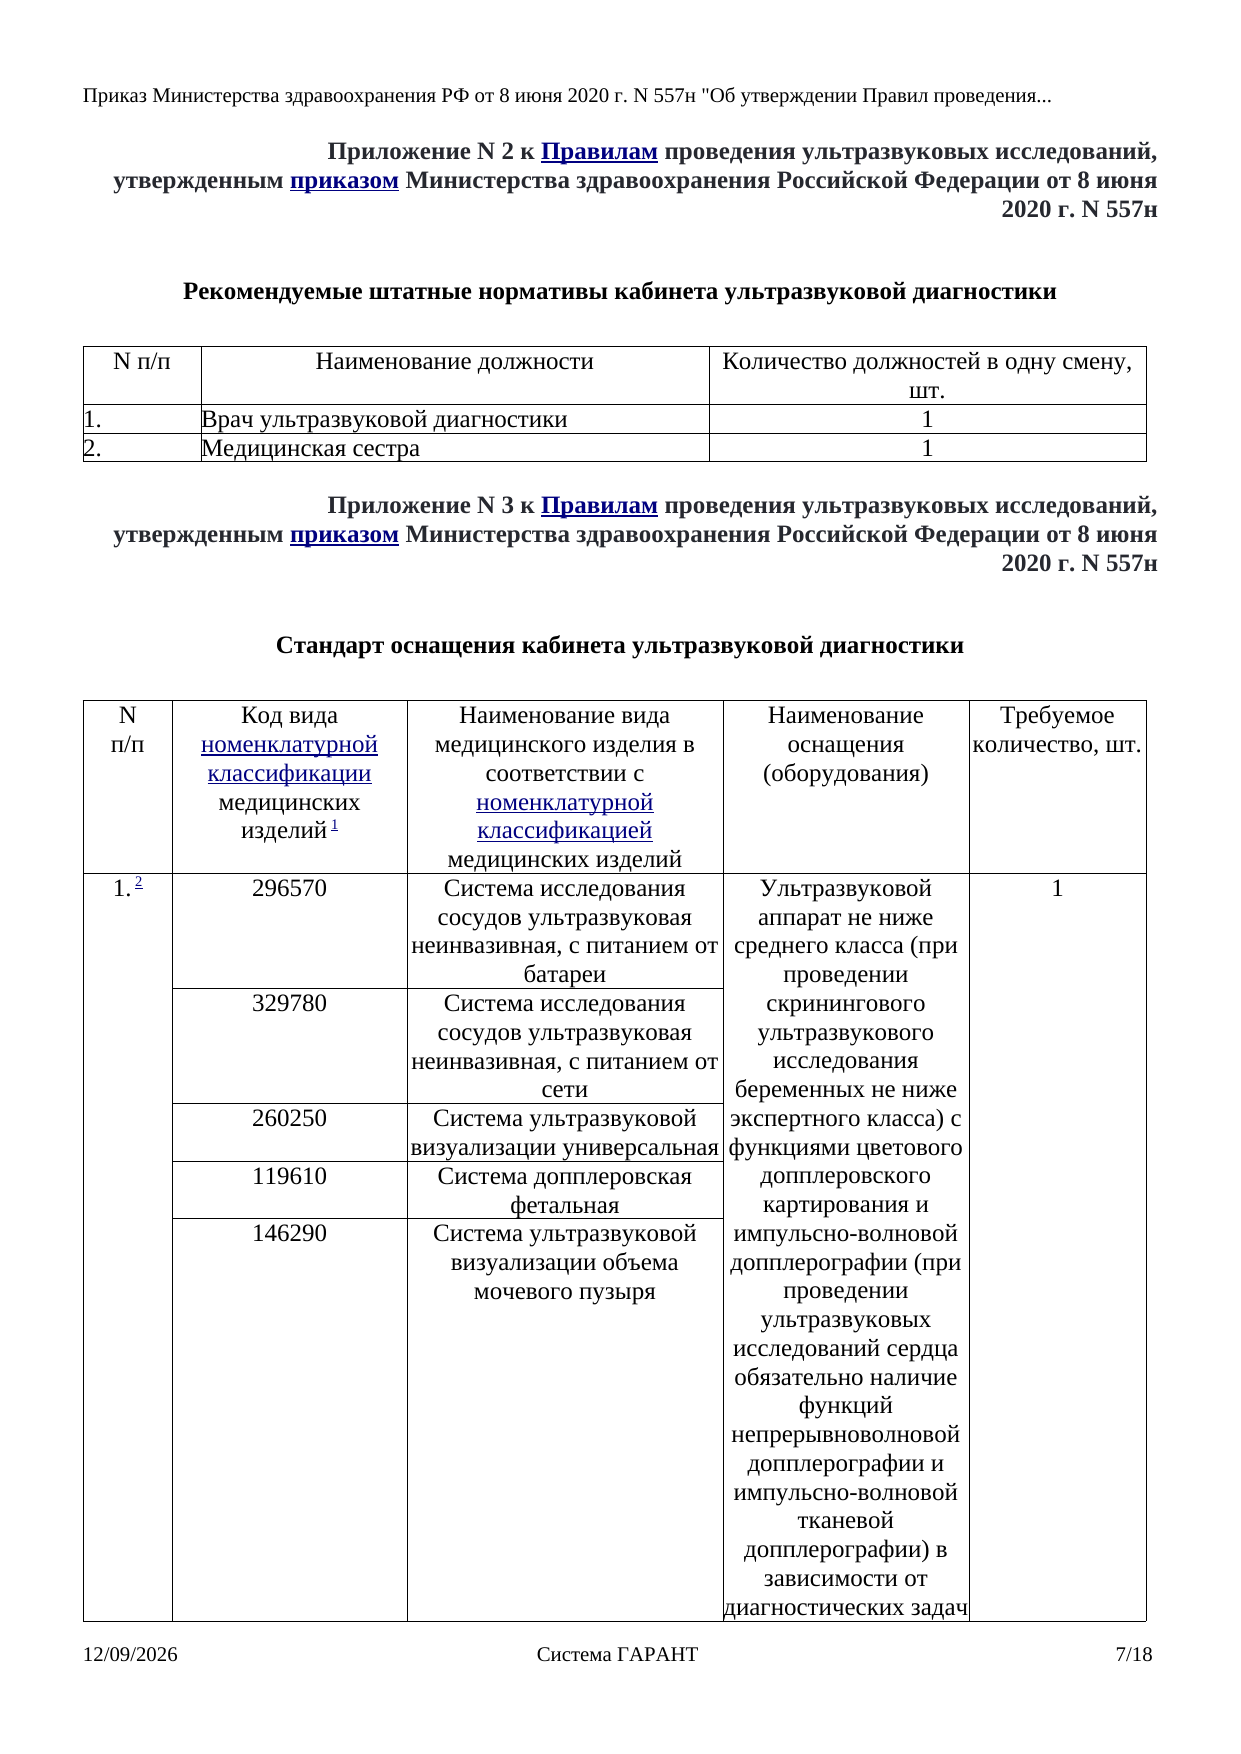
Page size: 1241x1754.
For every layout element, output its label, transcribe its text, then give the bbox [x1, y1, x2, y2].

table_cell 2. [84, 434, 201, 461]
table_cell 1 [710, 405, 1146, 433]
table_header Наименование оснащения (оборудования) [724, 701, 969, 873]
table_header N п/п [84, 347, 201, 404]
table_cell 1. [84, 405, 201, 433]
table_header Наименование вида медицинского изделия в соответствии с номенклатурной классификацией медицинских изделий [408, 701, 723, 873]
table_cell 119610 [173, 1162, 407, 1218]
table_cell 146290 [173, 1219, 407, 1621]
table_cell Система исследования сосудов ультразвуковая неинвазивная, с питанием от батареи [408, 874, 723, 988]
subtitle Рекомендуемые штатные нормативы кабинета ультразвуковой диагностики [83, 276, 1157, 305]
table_header Количество должностей в одну смену, шт. [710, 347, 1146, 404]
table_cell Система исследования сосудов ультразвуковая неинвазивная, с питанием от сети [408, 989, 723, 1103]
table_cell 1. 2 [84, 874, 172, 1621]
table_cell Медицинская сестра [202, 434, 709, 461]
table_header Требуемое количество, шт. [970, 701, 1146, 873]
text Приложение N 3 к Правилам проведения ультразвуковых исследований, утвержденным приказом Министерства здравоохранения Российской Федерации от 8 июня 2020 г. N 557н [83, 490, 1157, 577]
text Приложение N 2 к Правилам проведения ультразвуковых исследований, утвержденным приказом Министерства здравоохранения Российской Федерации от 8 июня 2020 г. N 557н [83, 136, 1157, 222]
table_cell 260250 [173, 1104, 407, 1161]
table_header Код вида номенклатурной классификации медицинских изделий 1 [173, 701, 407, 873]
table_cell 1 [970, 874, 1146, 1621]
subtitle Стандарт оснащения кабинета ультразвуковой диагностики [83, 630, 1157, 659]
table_header Наименование должности [202, 347, 709, 404]
table_cell Система ультразвуковой визуализации универсальная [408, 1104, 723, 1161]
table_header N п/п [84, 701, 172, 873]
table_cell Система ультразвуковой визуализации объема мочевого пузыря [408, 1219, 723, 1621]
table_cell 329780 [173, 989, 407, 1103]
table_cell 296570 [173, 874, 407, 988]
table_cell Ультразвуковой аппарат не ниже среднего класса (при проведении скринингового ультразвукового исследования беременных не ниже экспертного класса) с функциями цветового допплеровского картирования и импульсно-волновой допплерографии (при проведении ультразвуковых исследований сердца обязательно наличие функций непрерывноволновой допплерографии и импульсно-волновой тканевой допплерографии) в зависимости от диагностических задач [724, 874, 969, 1621]
table_cell Система допплеровская фетальная [408, 1162, 723, 1218]
table_cell Врач ультразвуковой диагностики [202, 405, 709, 433]
table_cell 1 [710, 434, 1146, 461]
